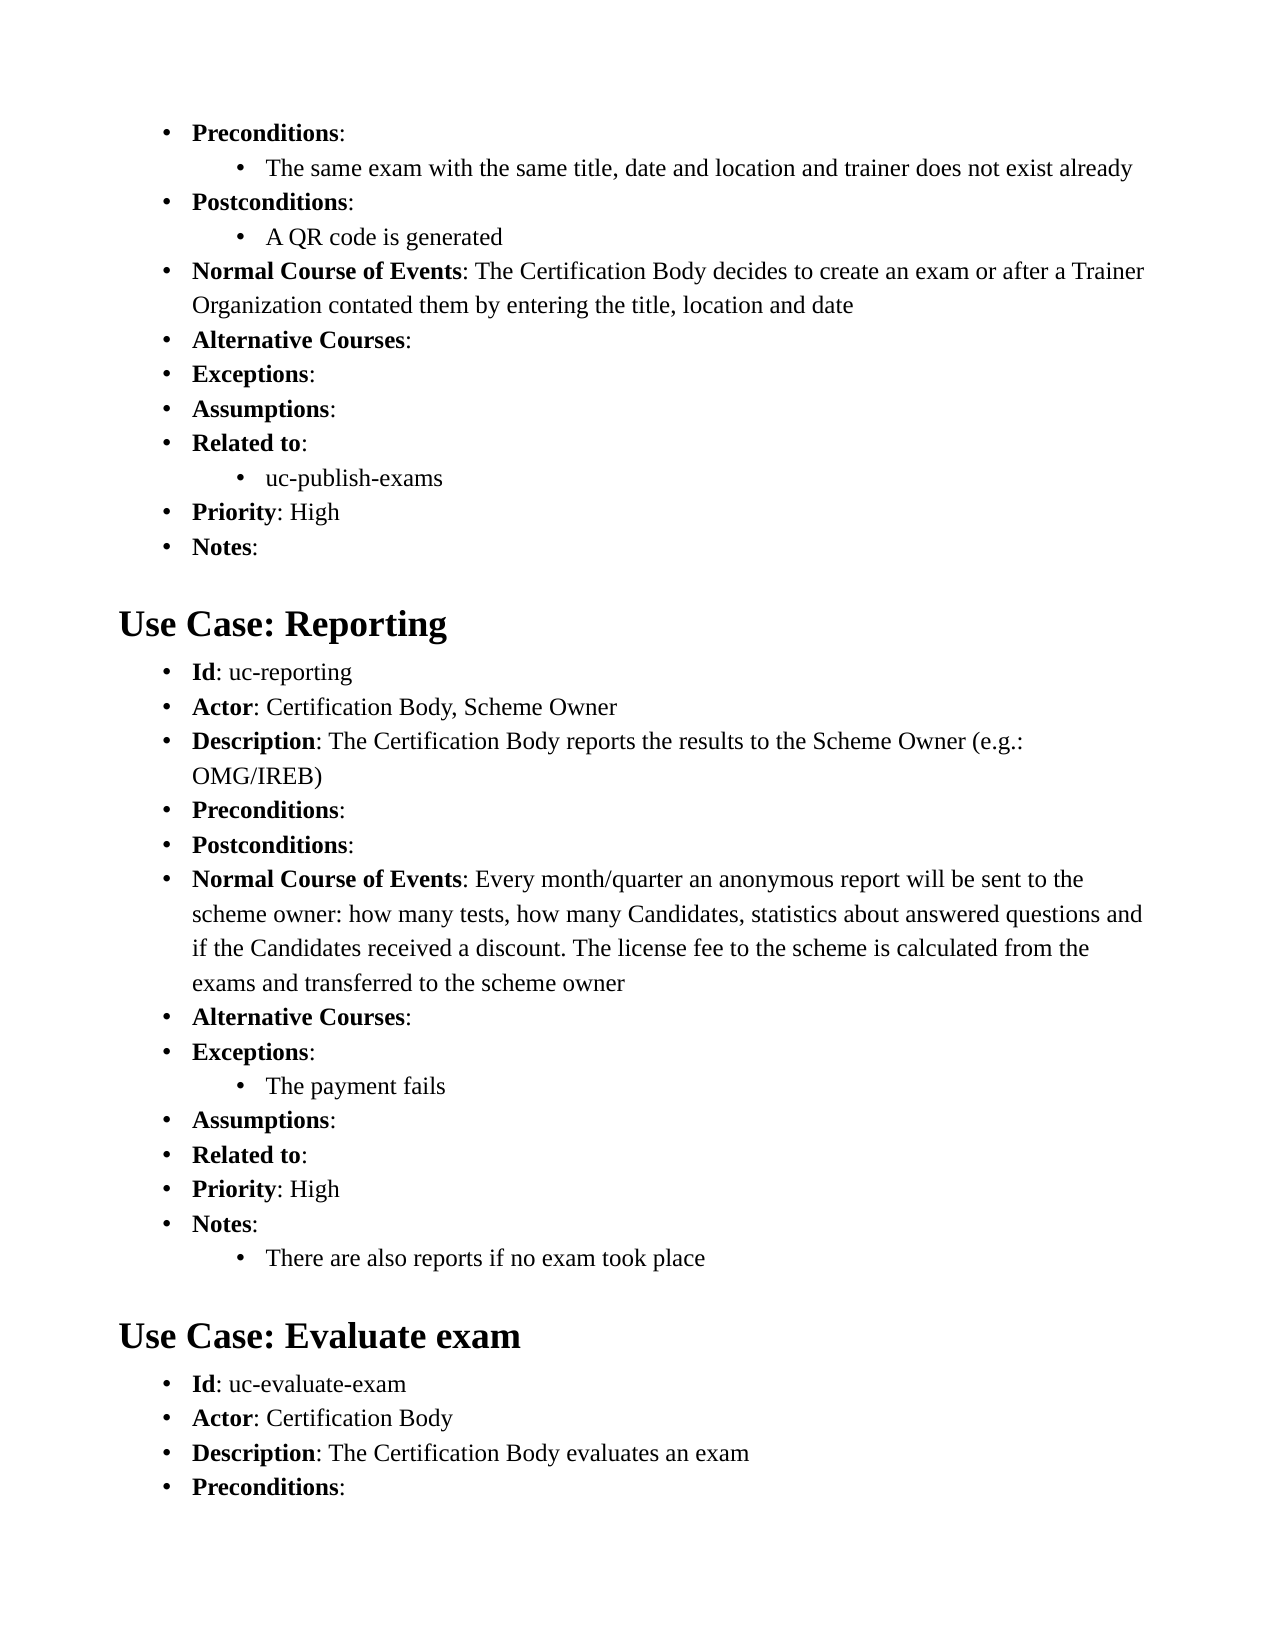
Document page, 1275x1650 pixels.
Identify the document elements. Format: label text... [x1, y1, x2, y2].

list The same exam with the same title, date and location and trainer does not exist already [236, 153, 1157, 181]
list The payment fails [236, 1071, 1157, 1100]
list Notes: [162, 1209, 1157, 1238]
subtitle Use Case: Reporting [118, 602, 1157, 645]
list Normal Course of Events: The Certification Body decides to create an exam or after a Trainer Organization contated them by entering the title, location and date [162, 256, 1157, 319]
list Postconditions: [162, 830, 1157, 858]
list Preconditions: [162, 795, 1157, 824]
list Alternative Courses: [162, 325, 1157, 354]
list Notes: [162, 532, 1157, 561]
list Alternative Courses: [162, 1002, 1157, 1031]
list Preconditions: [162, 118, 1157, 147]
list Actor: Certification Body [162, 1403, 1157, 1432]
list Exceptions: [162, 359, 1157, 388]
list A QR code is generated [236, 222, 1157, 250]
subtitle Use Case: Evaluate exam [118, 1313, 1157, 1357]
list Related to: [162, 1140, 1157, 1169]
list uc-publish-exams [236, 463, 1157, 492]
list Normal Course of Events: Every month/quarter an anonymous report will be sent to the scheme owner: how many tests, how many Candidates, statistics about answered questions and if the Candidates received a discount. The license fee to the scheme is calculated from the exams and transferred to the scheme owner [162, 864, 1157, 996]
list Priority: High [162, 497, 1157, 526]
list Id: uc-evaluate-exam [162, 1369, 1157, 1398]
list Description: The Certification Body evaluates an exam [162, 1438, 1157, 1467]
list Related to: [162, 428, 1157, 457]
list Id: uc-reporting [162, 657, 1157, 686]
list Priority: High [162, 1174, 1157, 1203]
list Assumptions: [162, 1106, 1157, 1134]
list Assumptions: [162, 394, 1157, 423]
list Description: The Certification Body reports the results to the Scheme Owner (e.g.: OMG/IREB) [162, 726, 1157, 789]
list Postconditions: [162, 187, 1157, 216]
list Actor: Certification Body, Scheme Owner [162, 692, 1157, 721]
list Exceptions: [162, 1037, 1157, 1065]
list There are also reports if no exam took place [236, 1243, 1157, 1272]
list Preconditions: [162, 1472, 1157, 1501]
